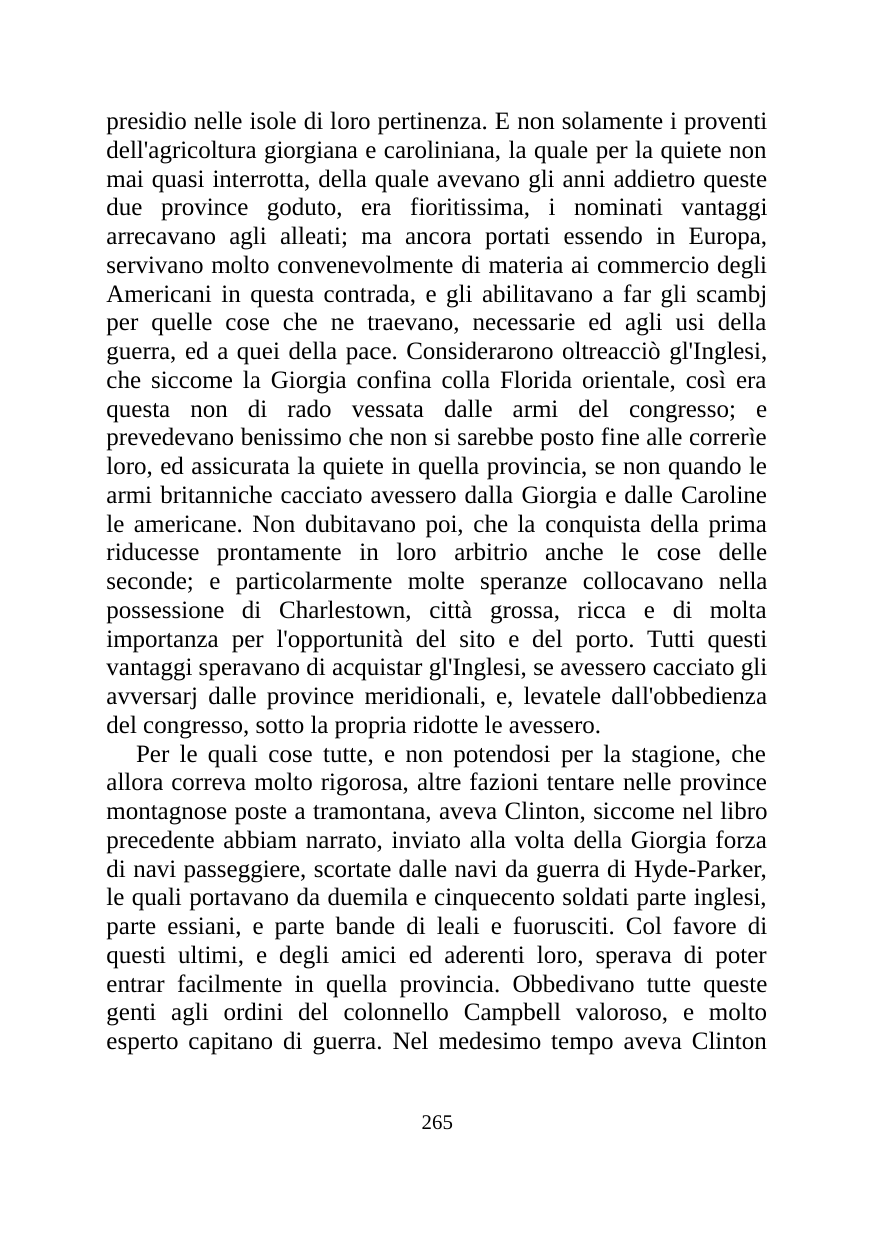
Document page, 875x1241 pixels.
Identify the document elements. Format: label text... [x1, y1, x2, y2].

text presidio nelle isole di loro pertinenza. E non solamente i proventi dell'agricoltura giorgiana e caroliniana, la quale per la quiete non mai quasi interrotta, della quale avevano gli anni addietro queste due province goduto, era fioritissima, i nominati vantaggi arrecavano agli alleati; ma ancora portati essendo in Europa, servivano molto convenevolmente di materia ai commercio degli Americani in questa contrada, e gli abilitavano a far gli scambj per quelle cose che ne traevano, necessarie ed agli usi della guerra, ed a quei della pace. Considerarono oltreacciò gl'Inglesi, che siccome la Giorgia confina colla Florida orientale, così era questa non di rado vessata dalle armi del congresso; e prevedevano benissimo che non si sarebbe posto fine alle correrìe loro, ed assicurata la quiete in quella provincia, se non quando le armi britanniche cacciato avessero dalla Giorgia e dalle Caroline le americane. Non dubitavano poi, che la conquista della prima riducesse prontamente in loro arbitrio anche le cose delle seconde; e particolarmente molte speranze collocavano nella possessione di Charlestown, città grossa, ricca e di molta importanza per l'opportunità del sito e del porto. Tutti questi vantaggi speravano di acquistar gl'Inglesi, se avessero cacciato gli avversarj dalle province meridionali, e, levatele dall'obbedienza del congresso, sotto la propria ridotte le avessero. [106, 106, 768, 739]
text Per le quali cose tutte, e non potendosi per la stagione, che allora correva molto rigorosa, altre fazioni tentare nelle province montagnose poste a tramontana, aveva Clinton, siccome nel libro precedente abbiam narrato, inviato alla volta della Giorgia forza di navi passeggiere, scortate dalle navi da guerra di Hyde-Parker, le quali portavano da duemila e cinquecento soldati parte inglesi, parte essiani, e parte bande di leali e fuorusciti. Col favore di questi ultimi, e degli amici ed aderenti loro, sperava di poter entrar facilmente in quella provincia. Obbedivano tutte queste genti agli ordini del colonnello Campbell valoroso, e molto esperto capitano di guerra. Nel medesimo tempo aveva Clinton [106, 739, 768, 1055]
